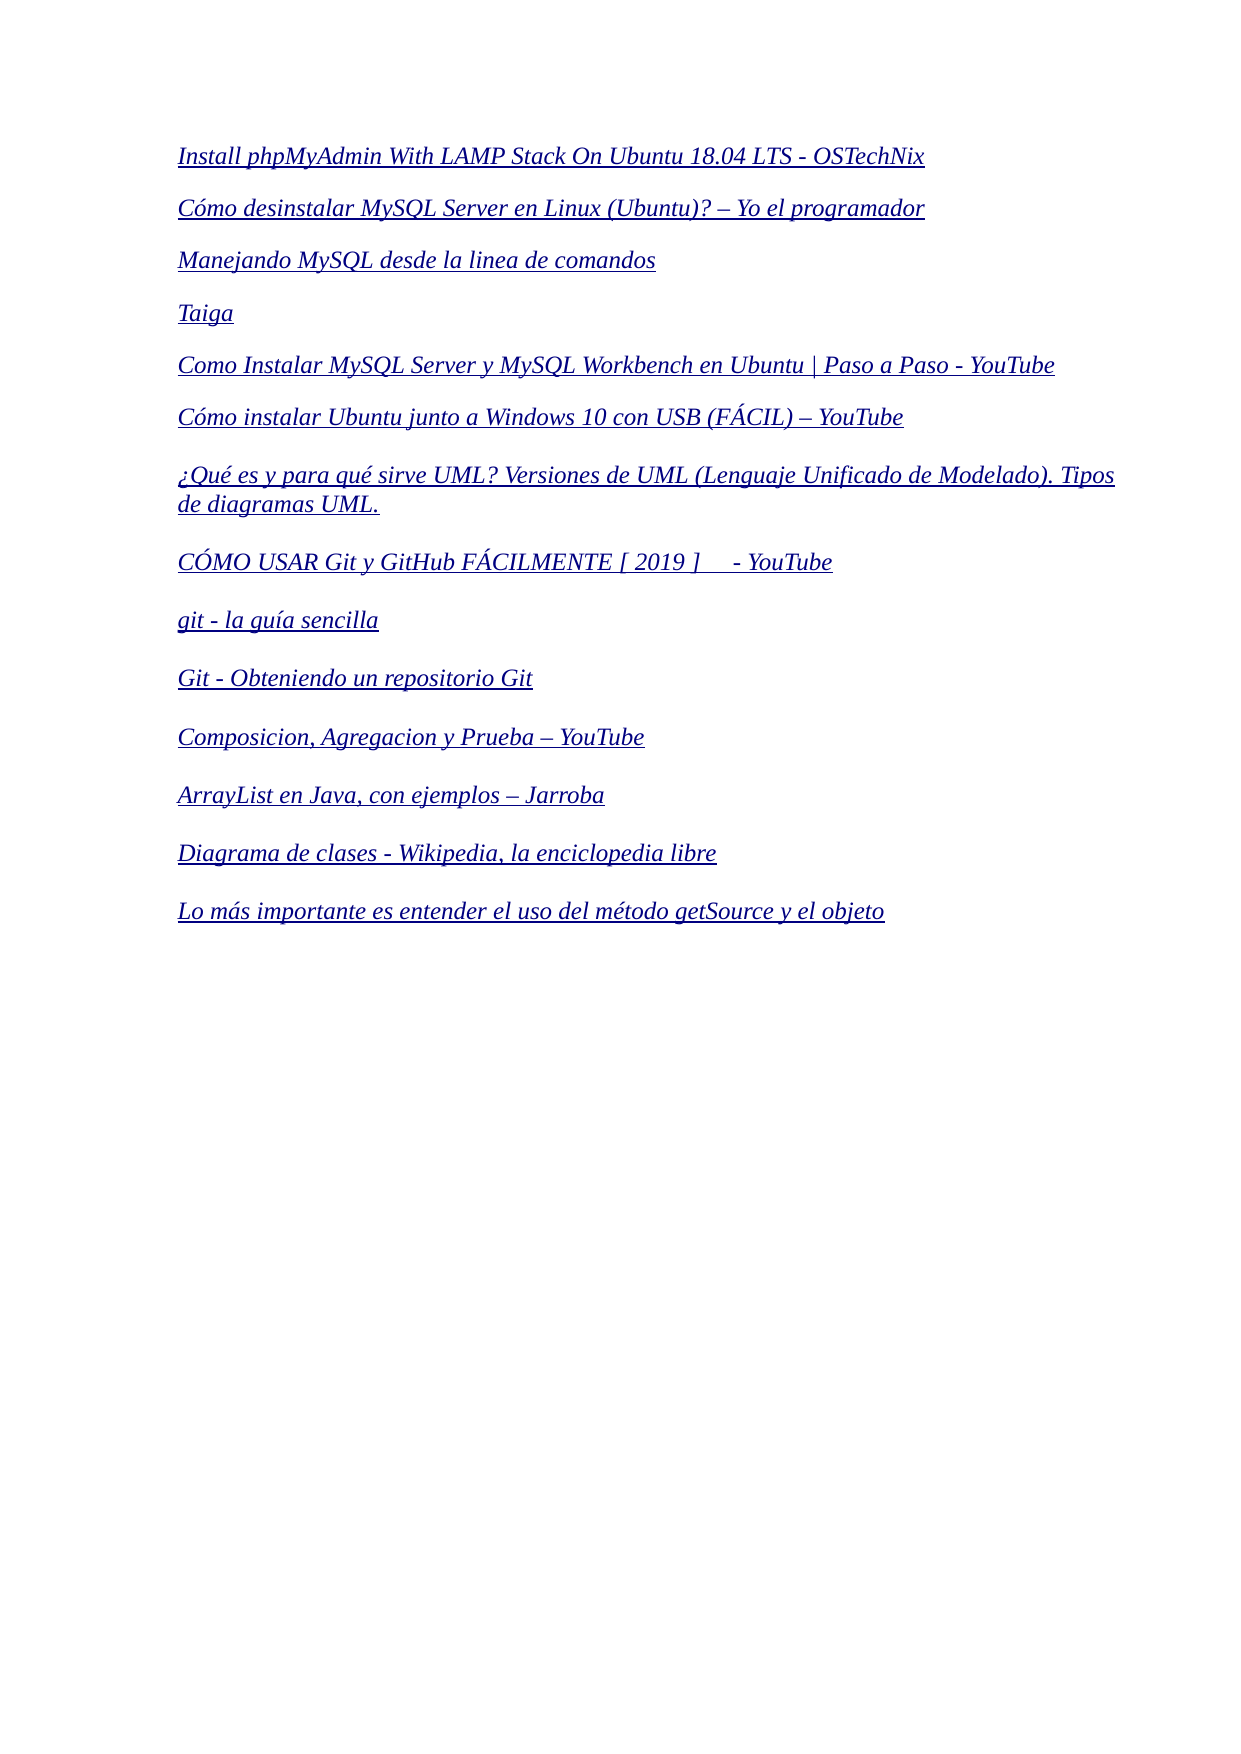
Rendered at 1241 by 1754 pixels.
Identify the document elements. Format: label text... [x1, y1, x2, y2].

list git - la guía sencilla [177, 605, 1122, 634]
list ArrayList en Java, con ejemplos – Jarroba [177, 780, 1122, 809]
list Cómo desinstalar MySQL Server en Linux (Ubuntu)? – Yo el programador [177, 170, 1122, 222]
list Diagrama de clases - Wikipedia, la enciclopedia libre [177, 838, 1122, 867]
list ¿Qué es y para qué sirve UML? Versiones de UML (Lenguaje Unificado de Modelado). Tipos de diagramas UML. [177, 460, 1122, 518]
list CÓMO USAR Git y GitHub FÁCILMENTE [ 2019 ] ✅ - YouTube [177, 547, 1122, 576]
list Git - Obteniendo un repositorio Git [177, 663, 1122, 692]
list Taiga [177, 274, 1122, 326]
list Lo más importante es entender el uso del método getSource y el objeto [177, 896, 1122, 925]
list Install phpMyAdmin With LAMP Stack On Ubuntu 18.04 LTS - OSTechNix [177, 118, 1122, 170]
list Composicion, Agregacion y Prueba – YouTube [177, 722, 1122, 751]
list Manejando MySQL desde la linea de comandos [177, 222, 1122, 274]
list Como Instalar MySQL Server y MySQL Workbench en Ubuntu | Paso a Paso - YouTube Cómo instalar Ubuntu junto a Windows 10 con USB (FÁCIL) – YouTube [177, 326, 1122, 431]
